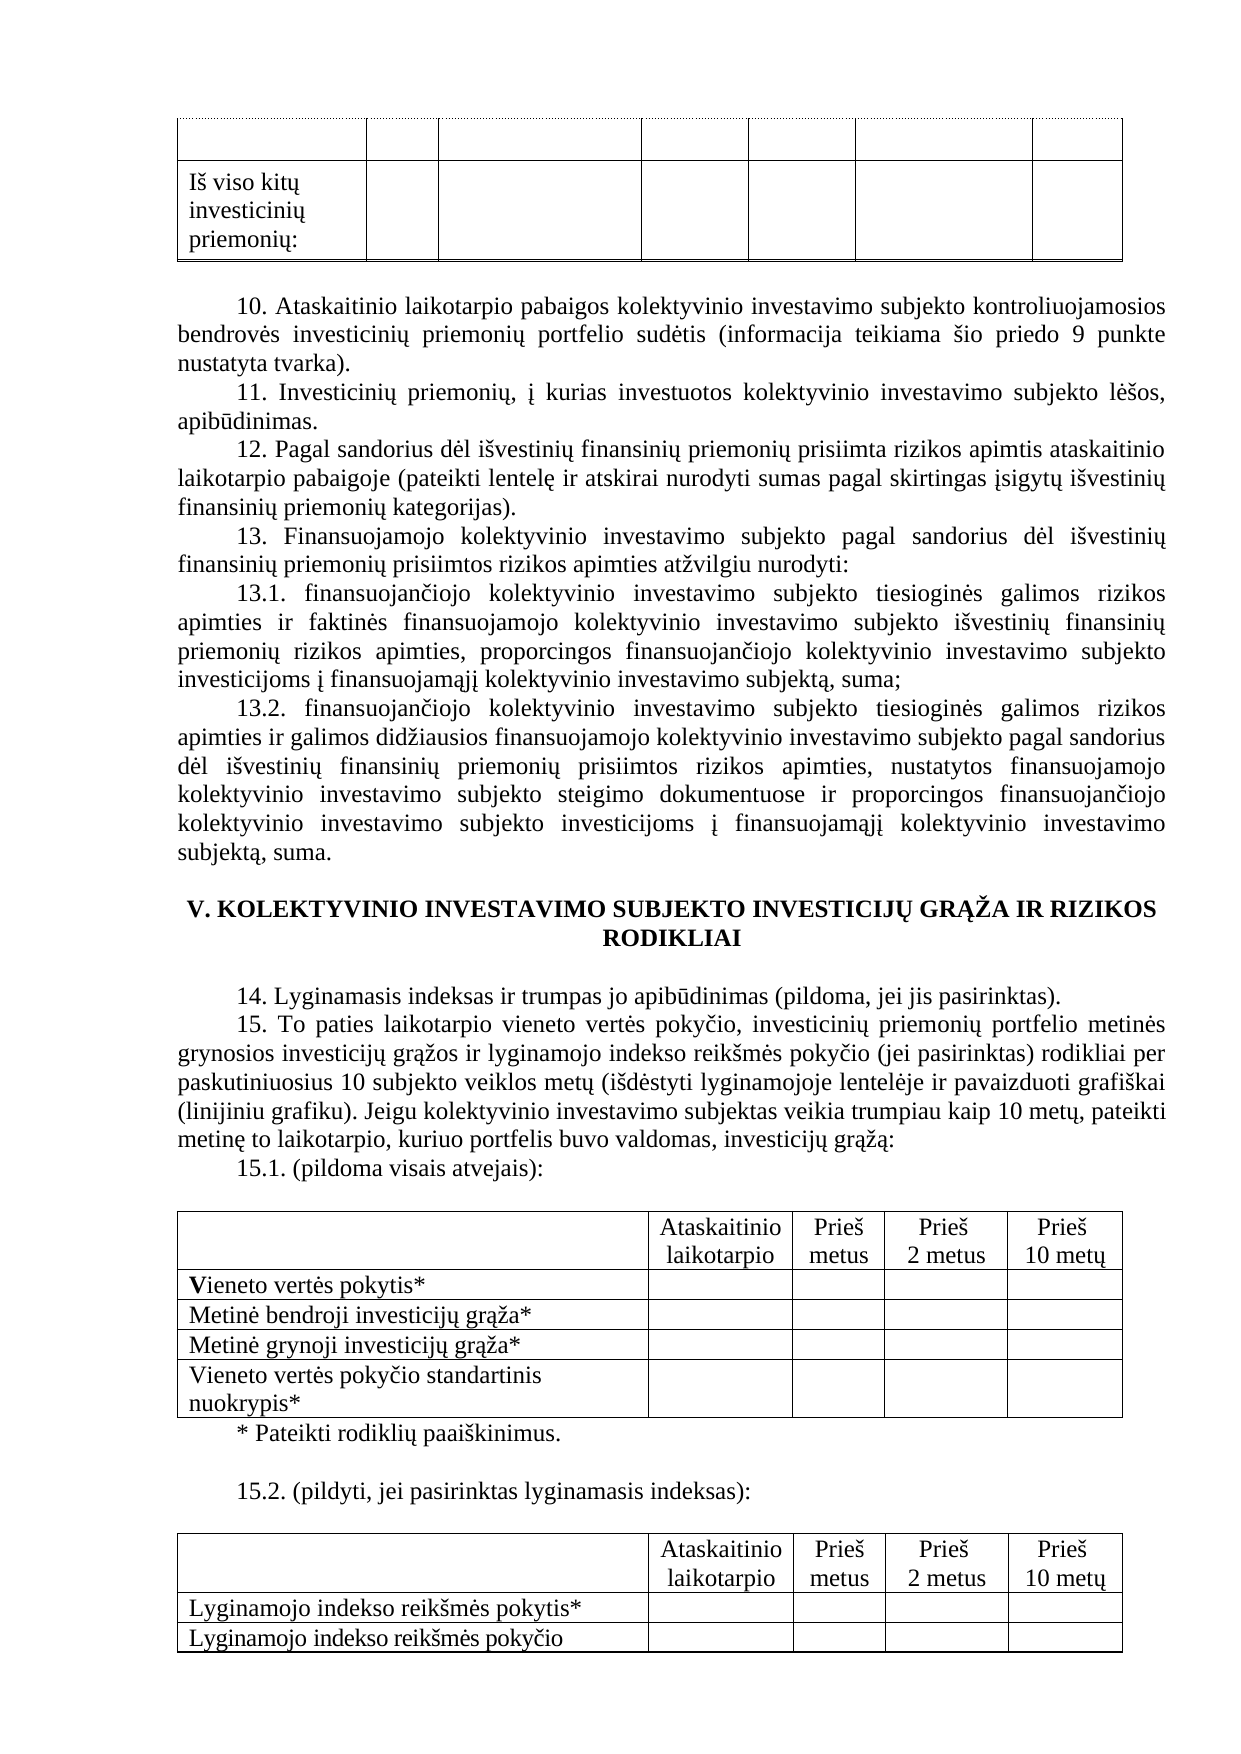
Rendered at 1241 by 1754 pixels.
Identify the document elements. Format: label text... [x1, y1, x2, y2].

table_cell [649, 1623, 793, 1651]
table_cell [885, 1270, 1007, 1299]
text V. KOLEKTYVINIO INVESTAVIMO SUBJEKTO INVESTICIJŲ GRĄŽA IR RIZIKOS RODIKLIAI [177, 894, 1166, 952]
table_cell [793, 1300, 884, 1329]
table_cell [1008, 1360, 1122, 1417]
table_cell [649, 1300, 792, 1329]
table_cell [886, 1593, 1008, 1622]
table_header [178, 1212, 648, 1269]
table_header Ataskaitinio laikotarpio [649, 1534, 793, 1592]
table_header Prieš metus [793, 1212, 884, 1269]
table_cell Metinė bendroji investicijų grąža* [178, 1300, 648, 1329]
table_cell [367, 118, 438, 160]
text 13.2. finansuojančiojo kolektyvinio investavimo subjekto tiesioginės galimos rizikos apimties ir galimos didžiausios finansuojamojo kolektyvinio investavimo subjekto pagal sandorius dėl išvestinių finansinių priemonių prisiimtos rizikos apimties, nustatytos finansuojamojo kolektyvinio investavimo subjekto steigimo dokumentuose ir proporcingos finansuojančiojo kolektyvinio investavimo subjekto investicijoms į finansuojamąjį kolektyvinio investavimo subjektą, suma. [177, 693, 1166, 866]
table_cell [649, 1593, 793, 1622]
text 12. Pagal sandorius dėl išvestinių finansinių priemonių prisiimta rizikos apimtis ataskaitinio laikotarpio pabaigoje (pateikti lentelę ir atskirai nurodyti sumas pagal skirtingas įsigytų išvestinių finansinių priemonių kategorijas). [177, 434, 1166, 521]
table_header Prieš metus [794, 1534, 885, 1592]
table_header Prieš 2 metus [885, 1212, 1007, 1269]
table_header Prieš 2 metus [886, 1534, 1008, 1592]
text 13.1. finansuojančiojo kolektyvinio investavimo subjekto tiesioginės galimos rizikos apimties ir faktinės finansuojamojo kolektyvinio investavimo subjekto išvestinių finansinių priemonių rizikos apimties, proporcingos finansuojančiojo kolektyvinio investavimo subjekto investicijoms į finansuojamąjį kolektyvinio investavimo subjektą, suma; [177, 578, 1166, 693]
table_cell [642, 118, 748, 160]
table_cell [794, 1593, 885, 1622]
table_cell Vieneto vertės pokytis* [178, 1270, 648, 1299]
table_cell [178, 118, 366, 160]
table_cell Metinė grynoji investicijų grąža* [178, 1330, 648, 1359]
table_cell [794, 1623, 885, 1651]
text 14. Lyginamasis indeksas ir trumpas jo apibūdinimas (pildoma, jei jis pasirinktas). [177, 981, 1166, 1009]
table_cell [885, 1360, 1007, 1417]
text 13. Finansuojamojo kolektyvinio investavimo subjekto pagal sandorius dėl išvestinių finansinių priemonių prisiimtos rizikos apimties atžvilgiu nurodyti: [177, 521, 1166, 578]
table_cell Lyginamojo indekso reikšmės pokyčio [178, 1623, 648, 1651]
table_cell [1009, 1593, 1122, 1622]
table_cell [1033, 118, 1122, 160]
table_cell [649, 1270, 792, 1299]
table_header Ataskaitinio laikotarpio [649, 1212, 792, 1269]
table_cell [856, 161, 1032, 259]
table_cell Lyginamojo indekso reikšmės pokytis* [178, 1593, 648, 1622]
text 15. To paties laikotarpio vieneto vertės pokyčio, investicinių priemonių portfelio metinės grynosios investicijų grąžos ir lyginamojo indekso reikšmės pokyčio (jei pasirinktas) rodikliai per paskutiniuosius 10 subjekto veiklos metų (išdėstyti lyginamojoje lentelėje ir pavaizduoti grafiškai (linijiniu grafiku). Jeigu kolektyvinio investavimo subjektas veikia trumpiau kaip 10 metų, pateikti metinę to laikotarpio, kuriuo portfelis buvo valdomas, investicijų grąžą: [177, 1009, 1166, 1153]
table_cell [367, 161, 438, 259]
table_header Prieš 10 metų [1009, 1534, 1122, 1592]
table_cell [793, 1330, 884, 1359]
table_header [178, 1534, 648, 1592]
table_cell [885, 1300, 1007, 1329]
text 15.2. (pildyti, jei pasirinktas lyginamasis indeksas): [177, 1476, 1166, 1504]
table_cell [793, 1270, 884, 1299]
table_cell [642, 161, 748, 259]
text 10. Ataskaitinio laikotarpio pabaigos kolektyvinio investavimo subjekto kontroliuojamosios bendrovės investicinių priemonių portfelio sudėtis (informacija teikiama šio priedo 9 punkte nustatyta tvarka). [177, 291, 1166, 377]
table_cell [439, 118, 641, 160]
table_header Prieš 10 metų [1008, 1212, 1122, 1269]
table_cell [649, 1360, 792, 1417]
table_cell [1008, 1330, 1122, 1359]
table_cell [1008, 1300, 1122, 1329]
table_cell [649, 1330, 792, 1359]
table_cell [749, 118, 855, 160]
table_cell [885, 1330, 1007, 1359]
text 15.1. (pildoma visais atvejais): [177, 1153, 1166, 1182]
table_cell [886, 1623, 1008, 1651]
table_cell [856, 118, 1032, 160]
table_cell [439, 161, 641, 259]
table_cell [793, 1360, 884, 1417]
text * Pateikti rodiklių paaiškinimus. [177, 1418, 1166, 1447]
text 11. Investicinių priemonių, į kurias investuotos kolektyvinio investavimo subjekto lėšos, apibūdinimas. [177, 377, 1166, 434]
table_cell Vieneto vertės pokyčio standartinis nuokrypis* [178, 1360, 648, 1417]
table_cell Iš viso kitų investicinių priemonių: [178, 161, 366, 259]
table_cell [1008, 1270, 1122, 1299]
table_cell [749, 161, 855, 259]
table_cell [1009, 1623, 1122, 1651]
table_cell [1033, 161, 1122, 259]
